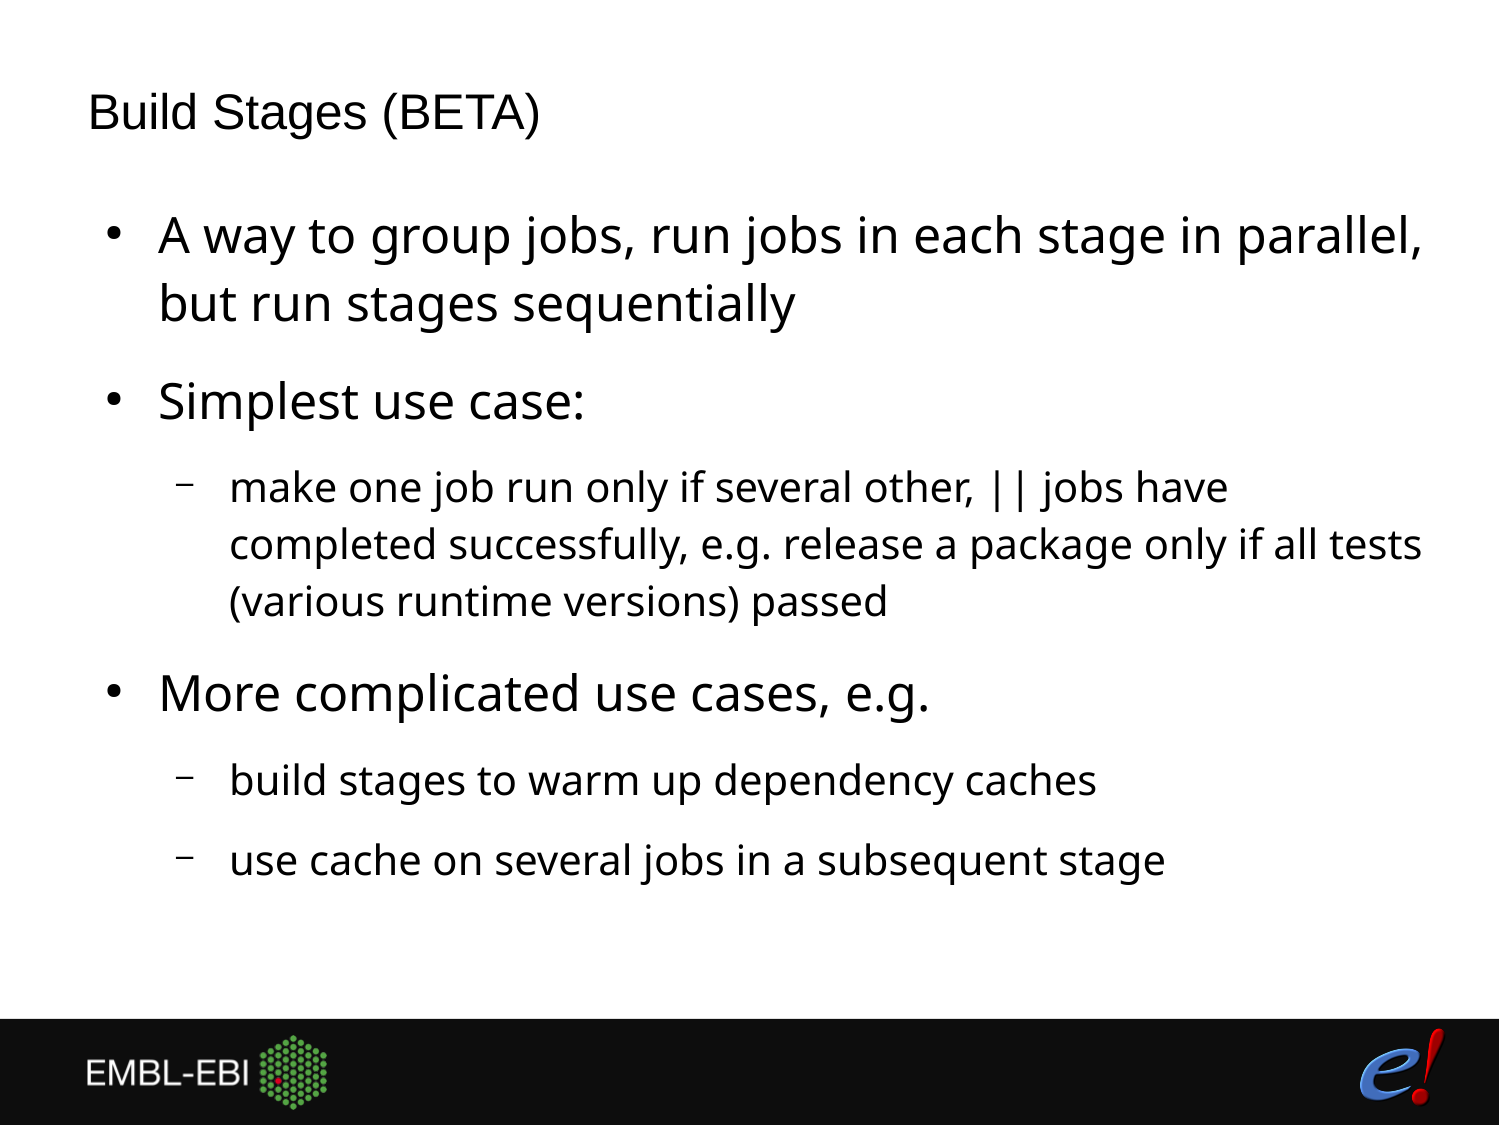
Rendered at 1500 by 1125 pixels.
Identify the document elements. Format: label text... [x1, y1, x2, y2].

title Build Stages (BETA) [87, 50, 1425, 175]
picture [87, 1035, 327, 1110]
list A way to group jobs, run jobs in each stage in parallel, but run stages sequentially Simplest use case: make one job run only if several other, || jobs have completed successfully, e.g. release a package only if all tests (various runtime versions) passed More complicated use cases, e.g. build stages to warm up dependency caches use cache on several jobs in a subsequent stage [87, 200, 1425, 914]
picture [1357, 1026, 1448, 1112]
